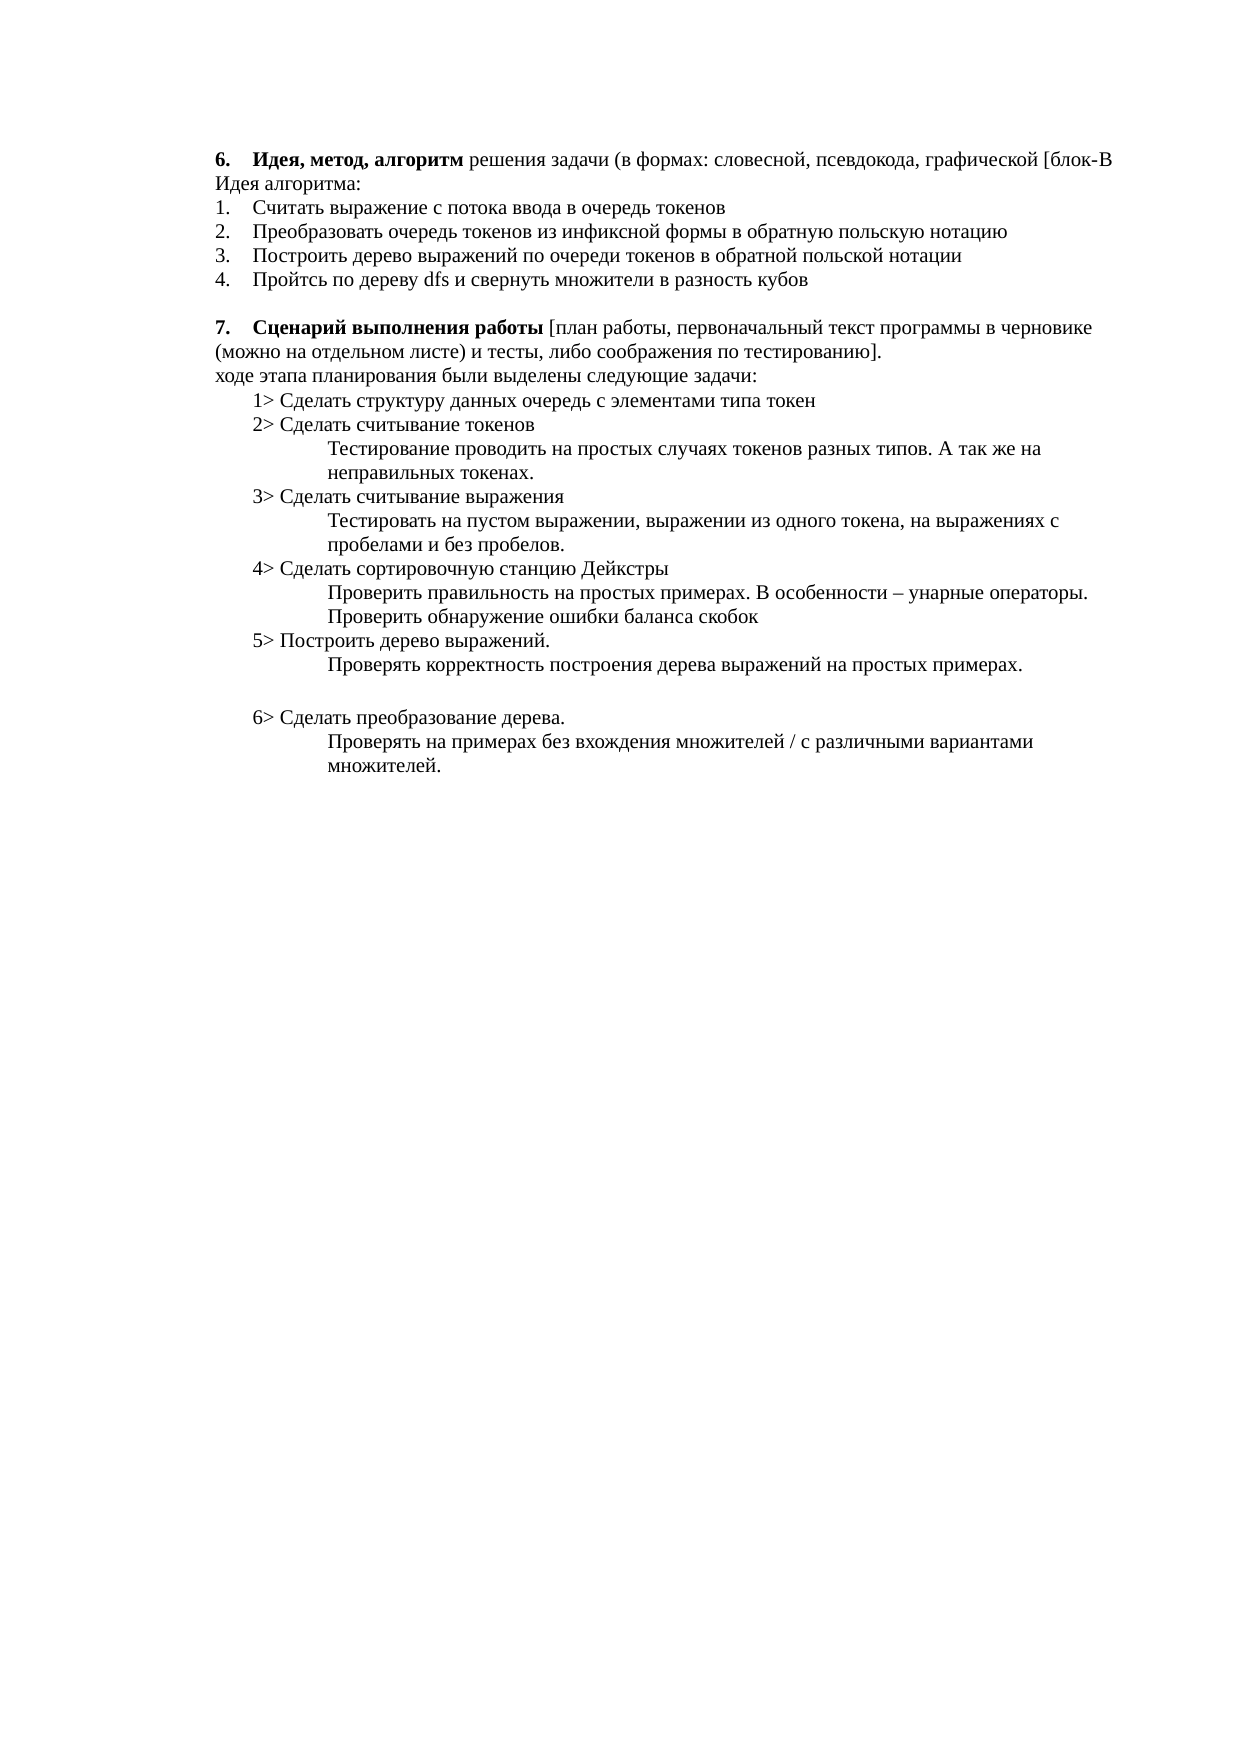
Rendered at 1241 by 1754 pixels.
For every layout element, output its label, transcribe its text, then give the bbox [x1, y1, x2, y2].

text ходе этапа планирования были выделены следующие задачи: [215, 363, 1152, 387]
text 1> Сделать структуру данных очередь с элементами типа токен [215, 387, 1152, 412]
text Проверить правильность на простых примерах. В особенности – унарные операторы. Проверить обнаружение ошибки баланса скобок [215, 580, 1152, 628]
text 4> Сделать сортировочную станцию Дейкстры [215, 556, 1152, 580]
list Считать выражение с потока ввода в очередь токенов [215, 195, 1152, 219]
text Проверять на примерах без вхождения множителей / с различными вариантами множителей. [215, 729, 1152, 777]
list Сценарий выполнения работы [план работы, первоначальный текст программы в черновике (можно на отдельном листе) и тесты, либо соображения по тестированию]. [215, 315, 1152, 363]
text Идея алгоритма: [177, 171, 1152, 195]
text 6> Сделать преобразование дерева. [215, 705, 1152, 729]
text Проверять корректность построения дерева выражений на простых примерах. [215, 652, 1152, 676]
text 3> Сделать считывание выражения [215, 484, 1152, 508]
text 2> Сделать считывание токенов Тестирование проводить на простых случаях токенов разных типов. А так же на неправильных токенах. [215, 412, 1152, 484]
list Построить дерево выражений по очереди токенов в обратной польской нотации [215, 243, 1152, 267]
list Пройтсь по дереву dfs и свернуть множители в разность кубов [215, 267, 1152, 291]
list Преобразовать очередь токенов из инфиксной формы в обратную польскую нотацию [215, 219, 1152, 243]
text Тестировать на пустом выражении, выражении из одного токена, на выражениях с пробелами и без пробелов. [215, 508, 1152, 556]
text 5> Построить дерево выражений. [215, 628, 1152, 652]
list Идея, метод, алгоритм решения задачи (в формах: словесной, псевдокода, графической [блок-В [215, 147, 1152, 171]
